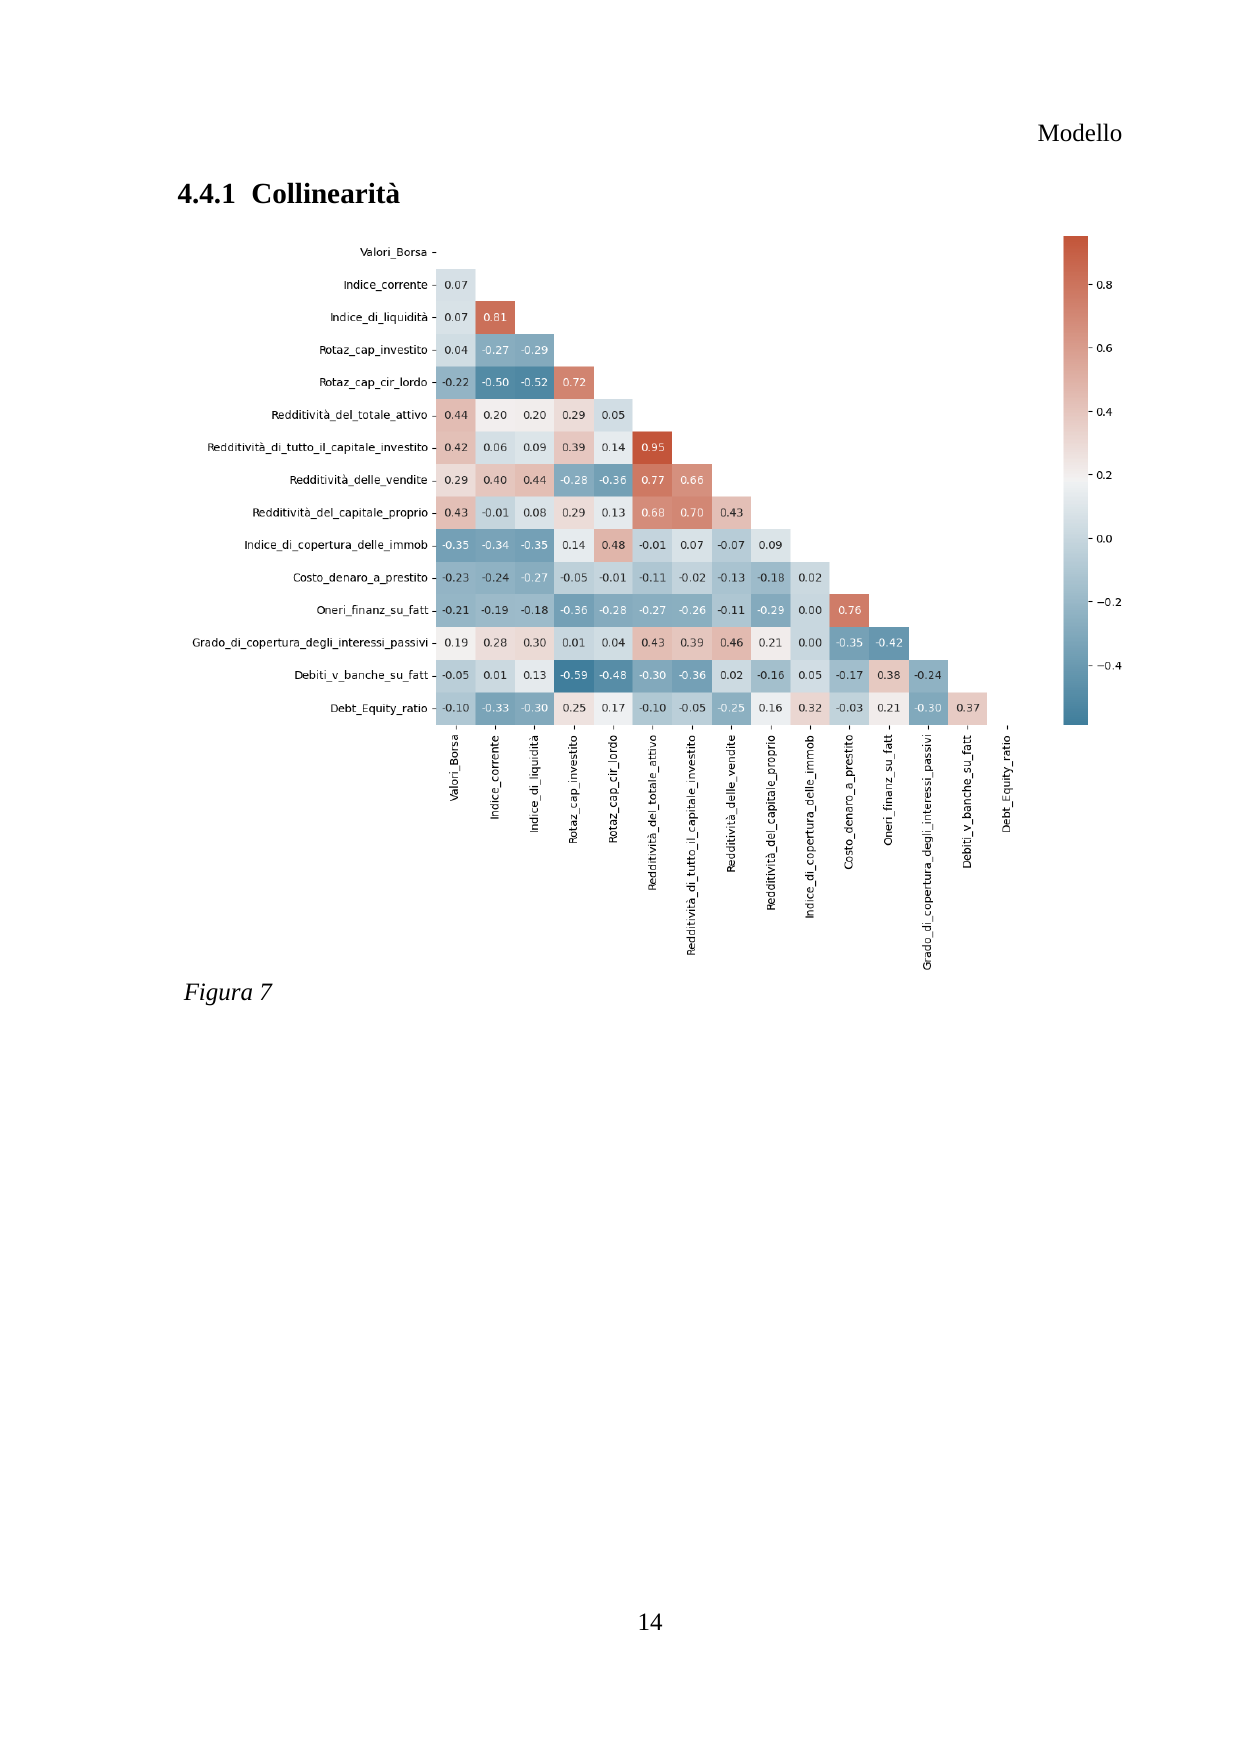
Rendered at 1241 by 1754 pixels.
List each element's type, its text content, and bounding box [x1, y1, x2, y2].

text Figura 7 [183, 977, 1128, 1006]
subtitle Collinearità [177, 176, 1122, 210]
picture [183, 228, 1129, 977]
